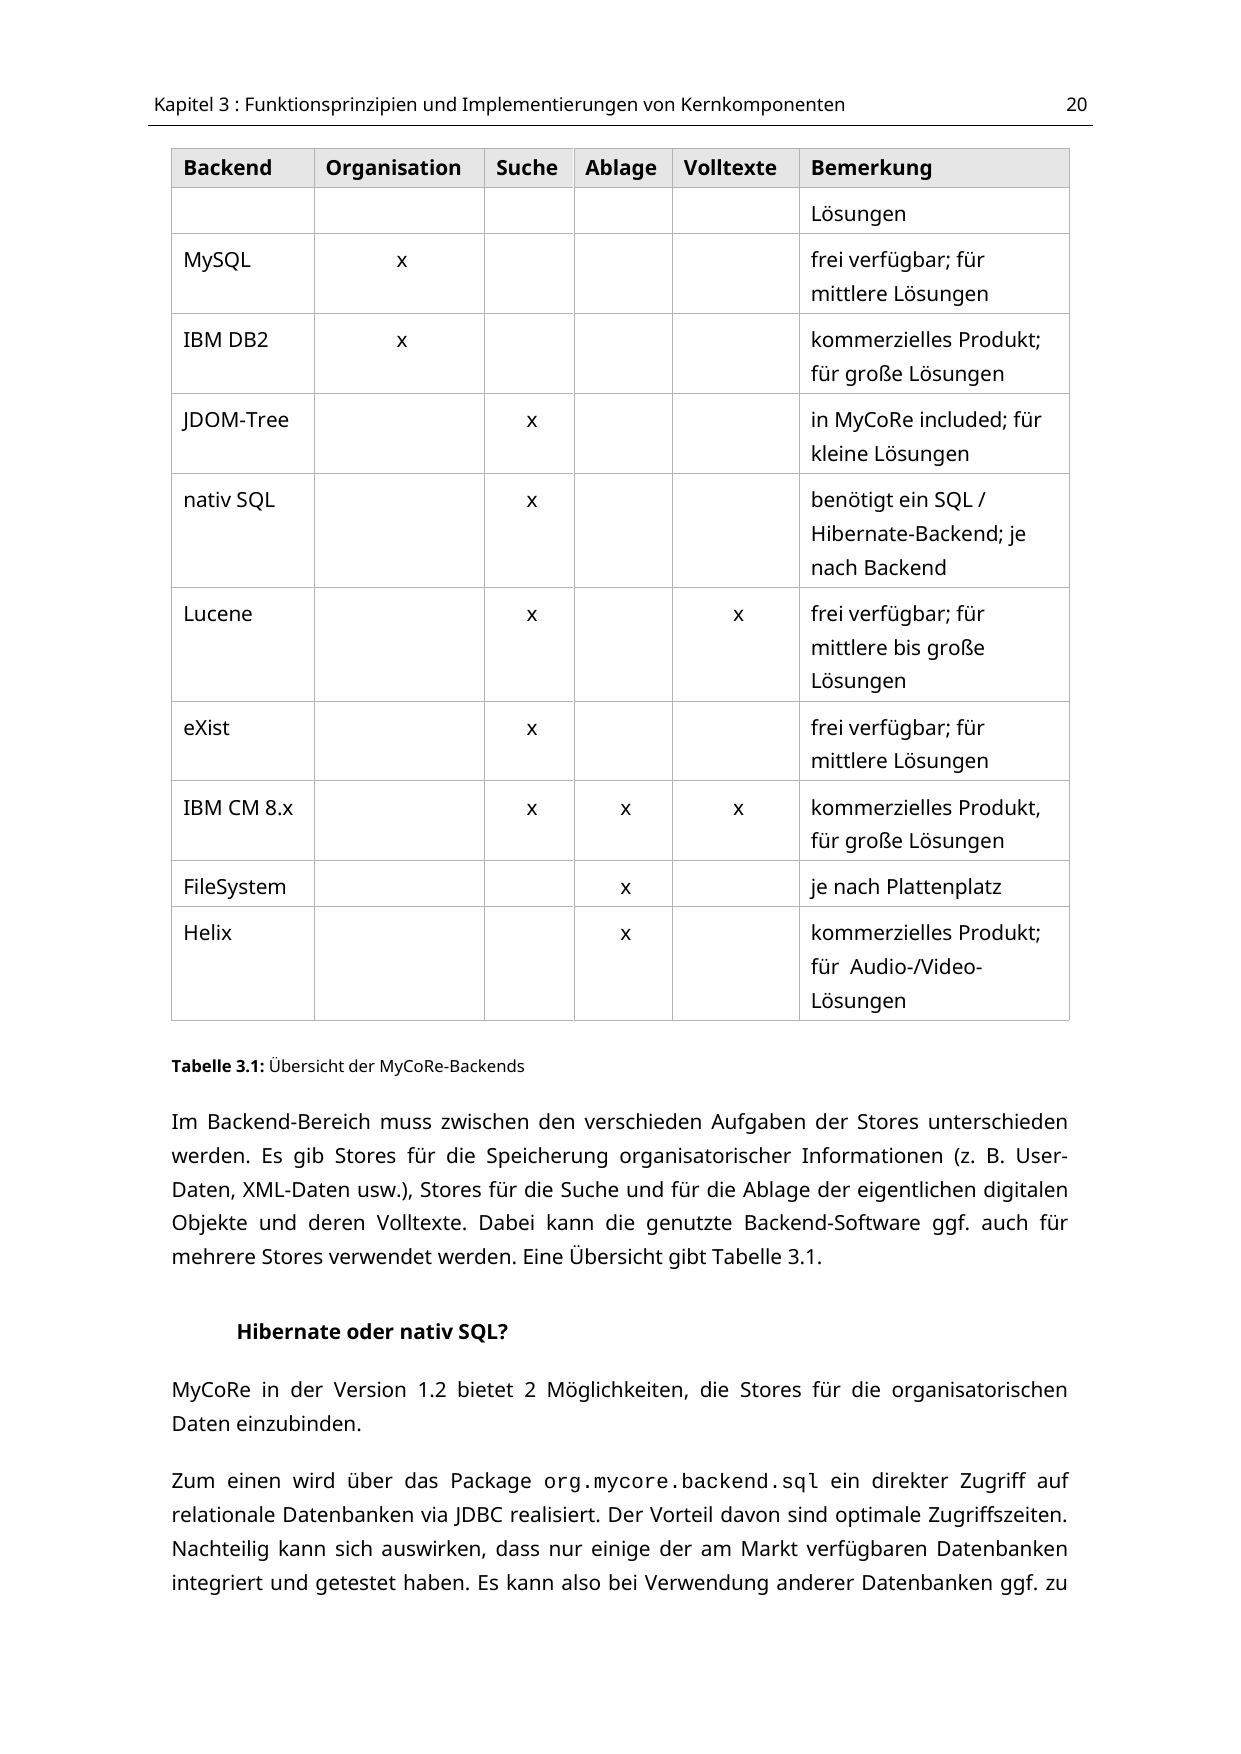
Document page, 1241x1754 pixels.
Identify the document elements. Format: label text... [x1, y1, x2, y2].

table_cell x [315, 314, 484, 393]
table_cell x [485, 474, 573, 587]
table_cell frei verfügbar; für mittlere Lösungen [800, 234, 1069, 313]
table_cell x [485, 702, 573, 780]
table_cell [485, 314, 573, 393]
table_cell JDOM-Tree [172, 394, 314, 473]
table_cell [315, 702, 484, 780]
table_cell x [485, 781, 573, 860]
table_cell eXist [172, 702, 314, 780]
table_cell [575, 394, 672, 473]
table_cell [673, 702, 799, 780]
table_cell kommerzielles Produkt, für große Lösungen [800, 781, 1069, 860]
table_cell IBM CM 8.x [172, 781, 314, 860]
table_header Bemerkung [800, 149, 1069, 187]
table_header Backend [172, 149, 314, 187]
table_cell [485, 234, 573, 313]
table_cell [673, 314, 799, 393]
table_header Suche [485, 149, 573, 187]
table_cell x [673, 781, 799, 860]
table_cell [575, 702, 672, 780]
text Tabelle 3.1: Übersicht der MyCoRe-Backends [171, 1054, 1069, 1077]
table_cell kommerzielles Produkt; für Audio-/Video-Lösungen [800, 907, 1069, 1020]
table_cell [673, 474, 799, 587]
table_cell x [575, 907, 672, 1020]
table_cell x [673, 588, 799, 701]
table_cell Lucene [172, 588, 314, 701]
table_header Volltexte [673, 149, 799, 187]
table_cell [315, 861, 484, 906]
table_cell x [485, 588, 573, 701]
table_cell kommerzielles Produkt; für große Lösungen [800, 314, 1069, 393]
table_cell x [575, 781, 672, 860]
table_cell [673, 861, 799, 906]
table_cell [673, 394, 799, 473]
table_cell in MyCoRe included; für kleine Lösungen [800, 394, 1069, 473]
table_cell FileSystem [172, 861, 314, 906]
table_cell [575, 474, 672, 587]
table_cell [673, 234, 799, 313]
table_cell benötigt ein SQL / Hibernate-Backend; je nach Backend [800, 474, 1069, 587]
table_cell je nach Plattenplatz [800, 861, 1069, 906]
table_cell [485, 861, 573, 906]
table_cell frei verfügbar; für mittlere Lösungen [800, 702, 1069, 780]
table_cell IBM DB2 [172, 314, 314, 393]
table_cell [575, 188, 672, 233]
table_cell [575, 234, 672, 313]
table_cell [315, 394, 484, 473]
table_cell Helix [172, 907, 314, 1020]
table_cell MySQL [172, 234, 314, 313]
text Im Backend-Bereich muss zwischen den verschieden Aufgaben der Stores unterschieden werden. Es gib Stores für die Speicherung organisatorischer Informationen (z. B. User-Daten, XML-Daten usw.), Stores für die Suche und für die Ablage der eigentlichen digitalen Objekte und deren Volltexte. Dabei kann die genutzte Backend-Software ggf. auch für mehrere Stores verwendet werden. Eine Übersicht gibt Tabelle 3.1. [171, 1107, 1069, 1271]
table_cell [315, 781, 484, 860]
table_cell frei verfügbar; für mittlere bis große Lösungen [800, 588, 1069, 701]
text Zum einen wird über das Package org.mycore.backend.sql ein direkter Zugriff auf relationale Datenbanken via JDBC realisiert. Der Vorteil davon sind optimale Zugriffszeiten. Nachteilig kann sich auswirken, dass nur einige der am Markt verfügbaren Datenbanken integriert und getestet haben. Es kann also bei Verwendung anderer Datenbanken ggf. zu [171, 1466, 1069, 1596]
table_cell [575, 314, 672, 393]
table_header Ablage [575, 149, 672, 187]
table_cell [673, 907, 799, 1020]
table_cell [172, 188, 314, 233]
table_cell [673, 188, 799, 233]
table_cell [315, 474, 484, 587]
table_cell [315, 188, 484, 233]
subtitle Hibernate oder nativ SQL? [148, 1317, 1092, 1346]
table_cell x [485, 394, 573, 473]
table_cell x [315, 234, 484, 313]
table_cell nativ SQL [172, 474, 314, 587]
table_header Organisation [315, 149, 484, 187]
table_cell x [575, 861, 672, 906]
table_cell [315, 907, 484, 1020]
table_cell [575, 588, 672, 701]
table_cell [315, 588, 484, 701]
text MyCoRe in der Version 1.2 bietet 2 Möglichkeiten, die Stores für die organisatorischen Daten einzubinden. [171, 1375, 1069, 1437]
table_cell [485, 188, 573, 233]
table_cell Lösungen [800, 188, 1069, 233]
table_cell [485, 907, 573, 1020]
